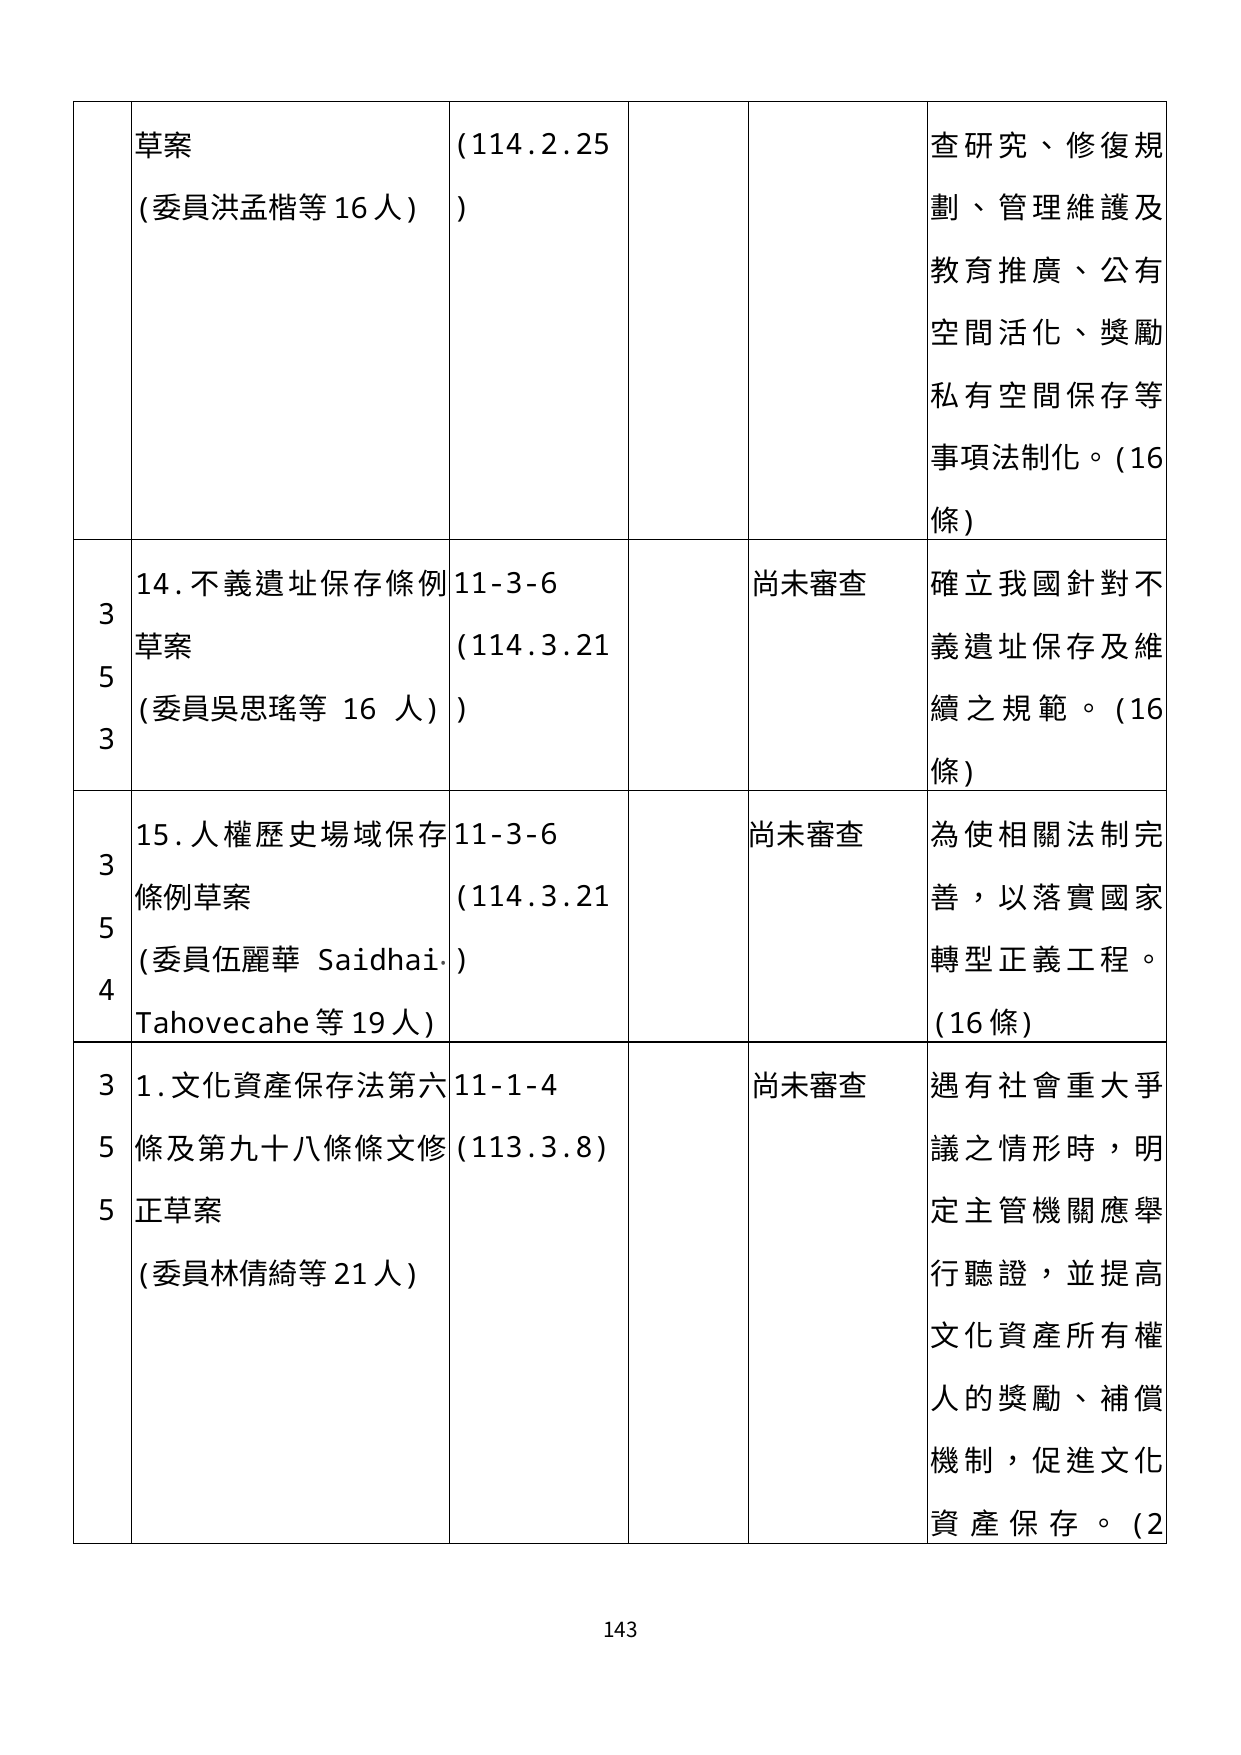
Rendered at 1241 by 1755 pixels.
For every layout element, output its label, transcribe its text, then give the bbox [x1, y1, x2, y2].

table_cell 1.文化資產保存法第六條及第九十八條條文修正草案 (委員林倩綺等21人) [132, 1043, 449, 1542]
table_cell 尚未審查 [749, 1043, 927, 1542]
table_cell 尚未審查 [749, 540, 927, 790]
table_cell 為使相關法制完善，以落實國家轉型正義工程。(16條) [928, 791, 1166, 1041]
table_cell 尚未審查 [749, 791, 927, 1041]
table_cell [629, 102, 748, 539]
table_cell [629, 791, 748, 1041]
table_cell [74, 1043, 131, 1542]
table_cell (114.2.25) [450, 102, 628, 539]
table_cell [629, 540, 748, 790]
table_cell 遇有社會重大爭議之情形時，明定主管機關應舉行聽證，並提高文化資產所有權人的獎勵、補償機制，促進文化資產保存。(2 [928, 1043, 1166, 1542]
table_cell [749, 102, 927, 539]
table_cell 11-3-6 (114.3.21) [450, 540, 628, 790]
table_cell 確立我國針對不義遺址保存及維續之規範。(16條) [928, 540, 1166, 790]
table_cell 14.不義遺址保存條例草案 (委員吳思瑤等 16 人) [132, 540, 449, 790]
table_cell 查研究、修復規劃、管理維護及教育推廣、公有空間活化、獎勵私有空間保存等事項法制化。(16條) [928, 102, 1166, 539]
table_cell 15.人權歷史場域保存條例草案 (委員伍麗華 Saidhai‧Tahovecahe等19人) [132, 791, 449, 1041]
table_cell [74, 791, 131, 1041]
table_cell [74, 102, 131, 539]
table_cell 草案 (委員洪孟楷等16人) [132, 102, 449, 539]
table_cell [74, 540, 131, 790]
table_cell [629, 1043, 748, 1542]
table_cell 11-3-6 (114.3.21) [450, 791, 628, 1041]
table_cell 11-1-4 (113.3.8) [450, 1043, 628, 1542]
